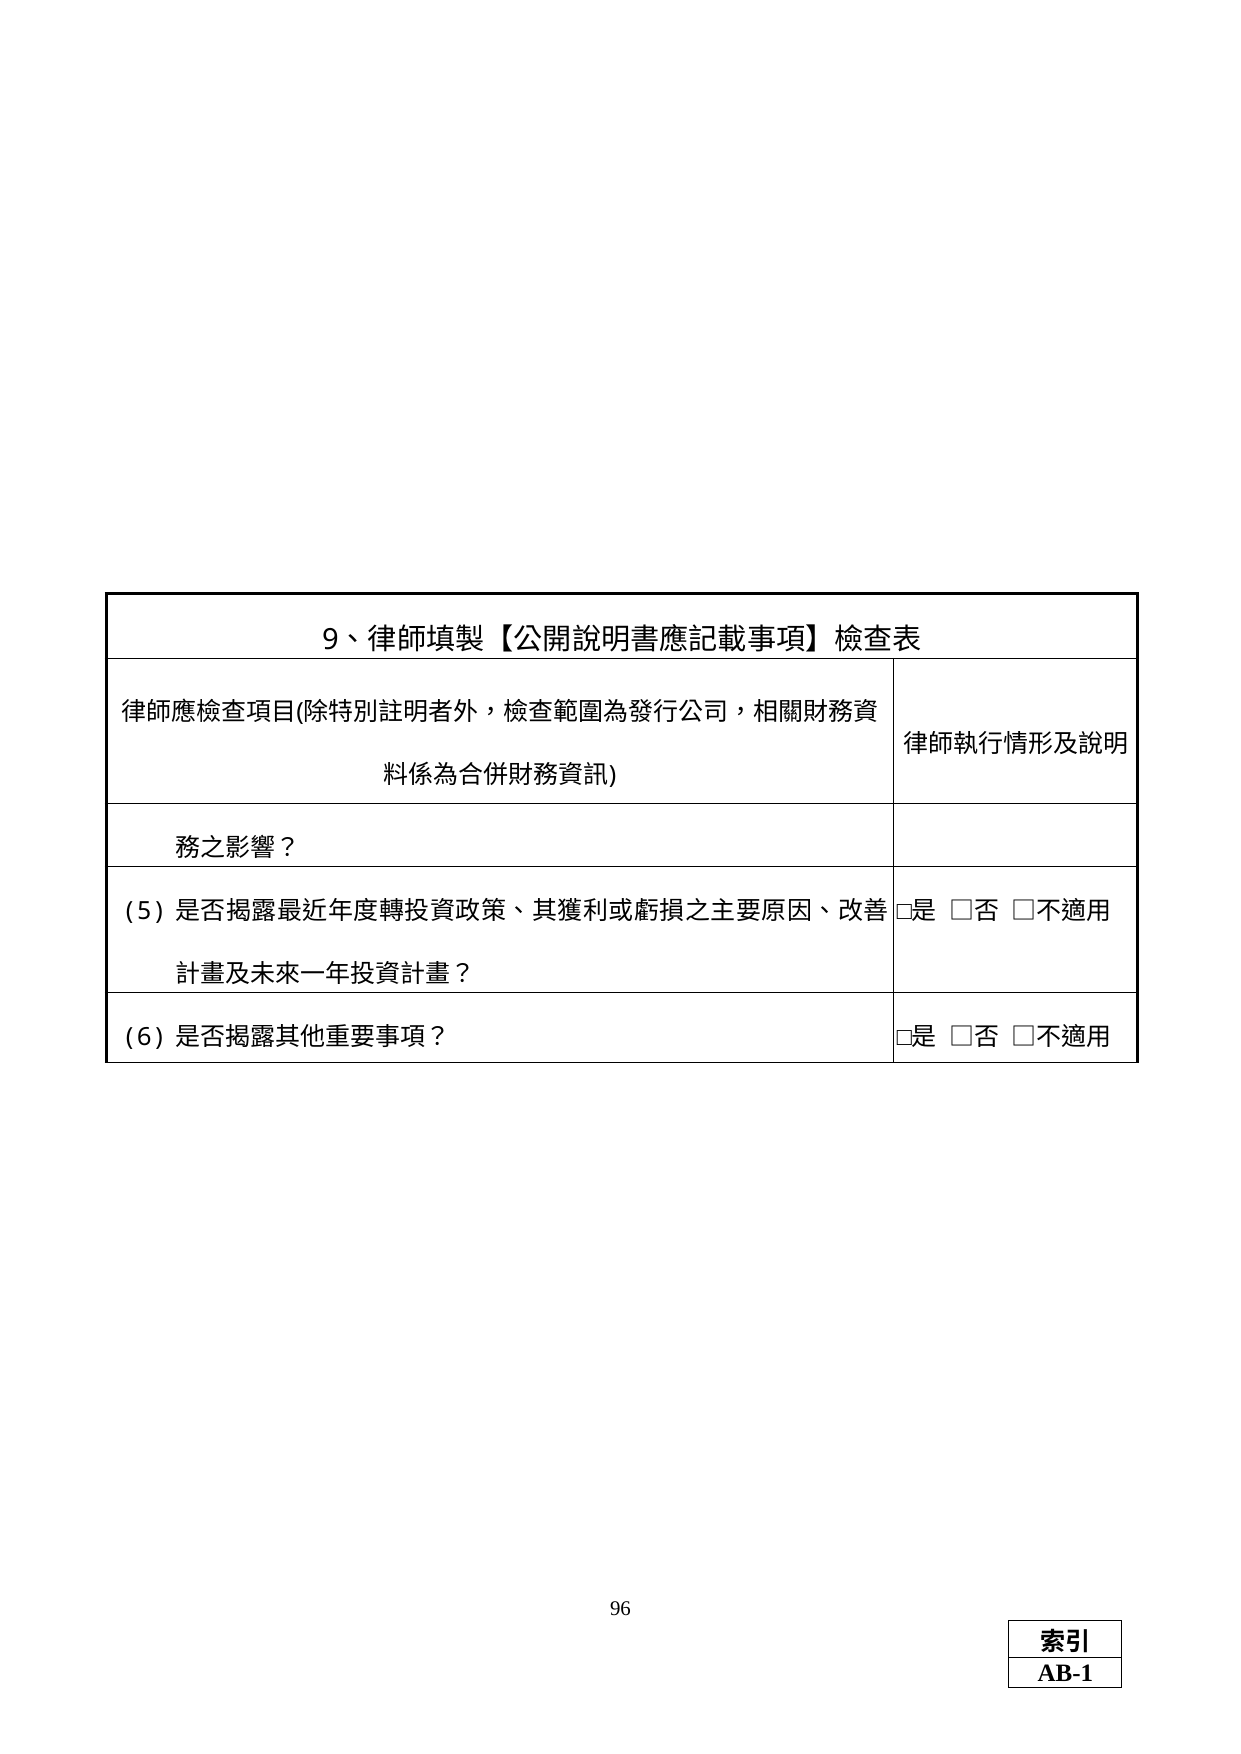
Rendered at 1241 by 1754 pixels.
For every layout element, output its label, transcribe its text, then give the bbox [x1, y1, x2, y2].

table_cell □是 □否 □不適用 [894, 867, 1136, 992]
table_header 9、律師填製【公開說明書應記載事項】檢查表 [108, 595, 1136, 658]
table_cell 務之影響？ [108, 804, 893, 866]
table_cell 是否揭露其他重要事項？ [108, 993, 893, 1062]
table_cell 律師執行情形及說明 [894, 659, 1136, 803]
table_cell 是否揭露最近年度轉投資政策、其獲利或虧損之主要原因、改善計畫及未來一年投資計畫？ [108, 867, 893, 992]
table_cell [894, 804, 1136, 866]
table_cell 律師應檢查項目(除特別註明者外，檢查範圍為發行公司，相關財務資料係為合併財務資訊) [108, 659, 893, 803]
table_cell □是 □否 □不適用 [894, 993, 1136, 1062]
